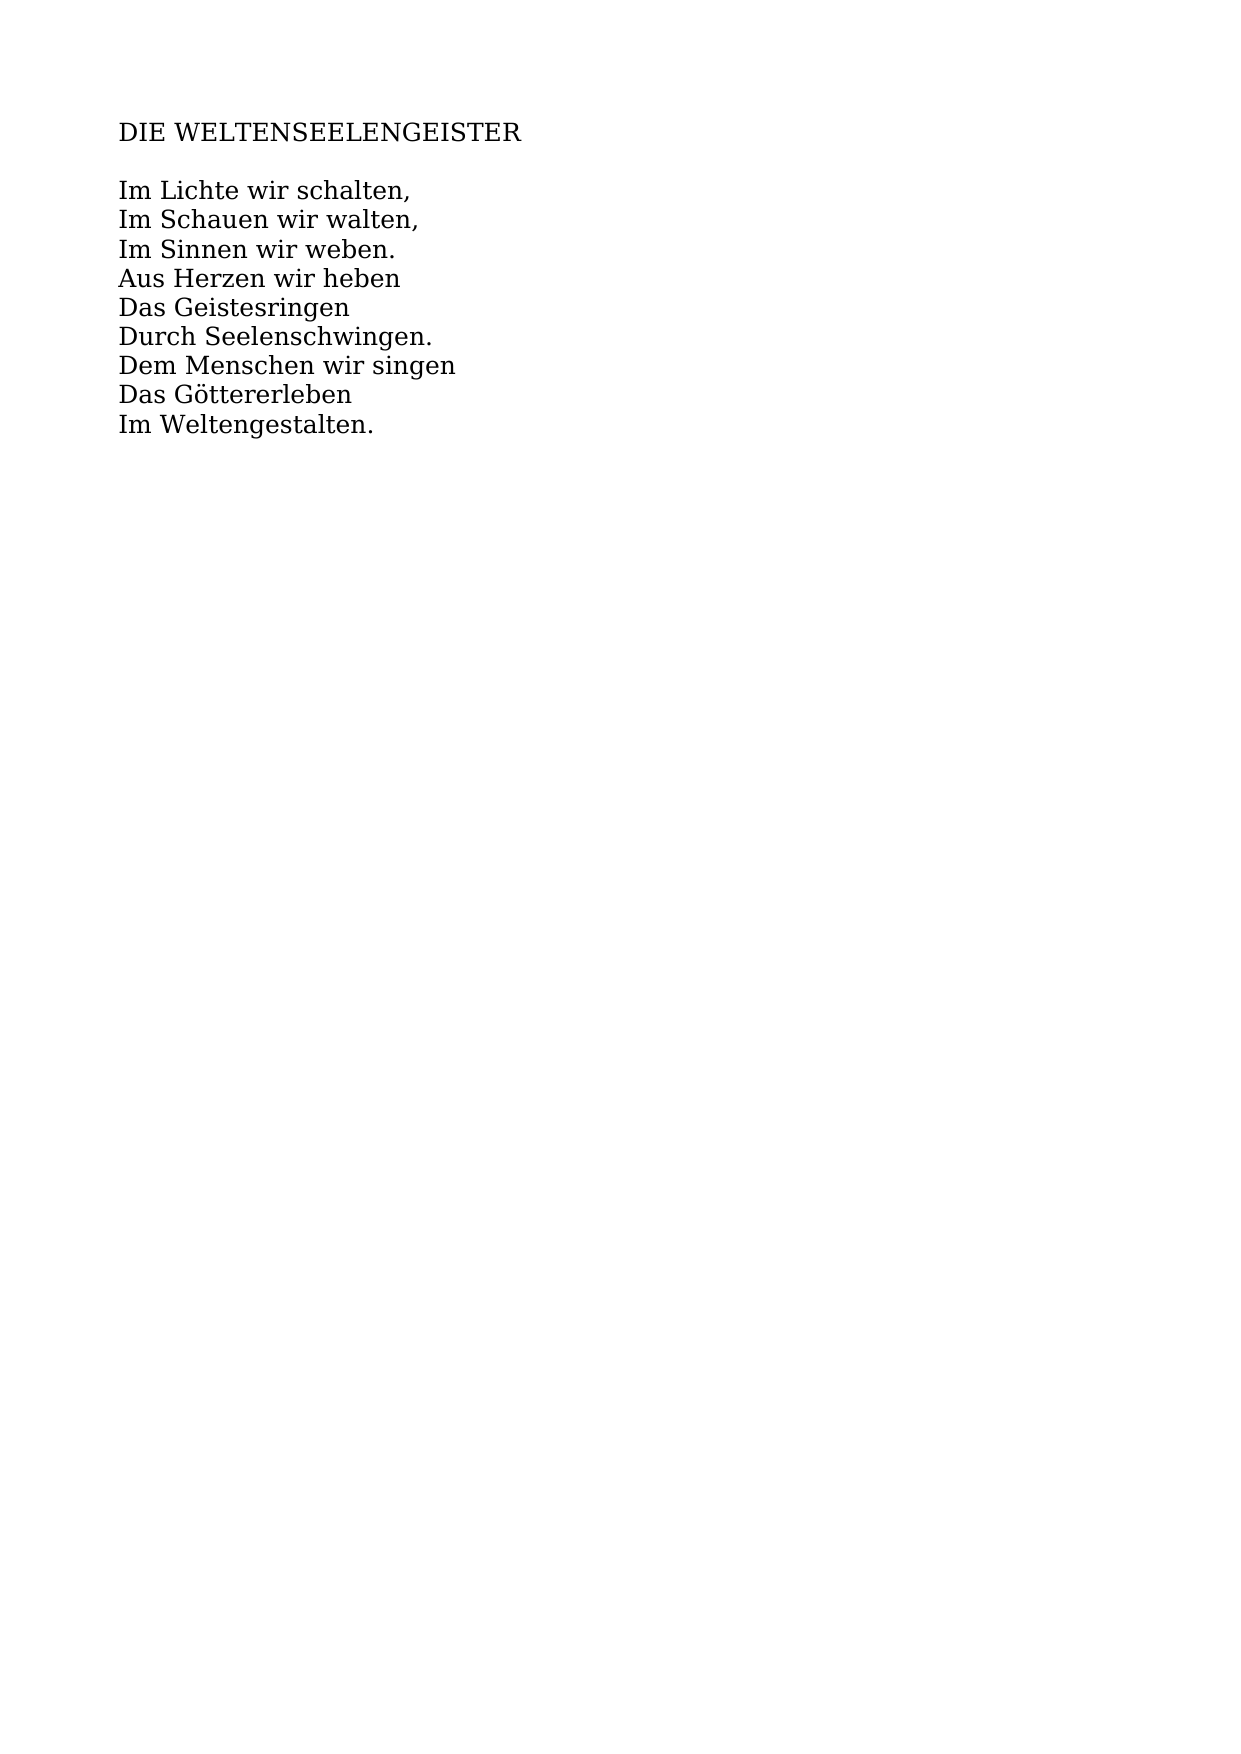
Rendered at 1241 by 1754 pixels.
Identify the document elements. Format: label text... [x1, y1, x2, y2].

text Das Geistesringen [118, 293, 1122, 322]
text Im Weltengestalten. [118, 410, 1122, 439]
text DIE WELTENSEELENGEISTER [118, 118, 1122, 147]
text Durch Seelenschwingen. [118, 322, 1122, 351]
text Im Lichte wir schalten, [118, 176, 1122, 206]
text Dem Menschen wir singen [118, 351, 1122, 381]
text Aus Herzen wir heben [118, 264, 1122, 293]
text Im Sinnen wir weben. [118, 235, 1122, 264]
text Das Göttererleben [118, 381, 1122, 410]
text Im Schauen wir walten, [118, 206, 1122, 235]
